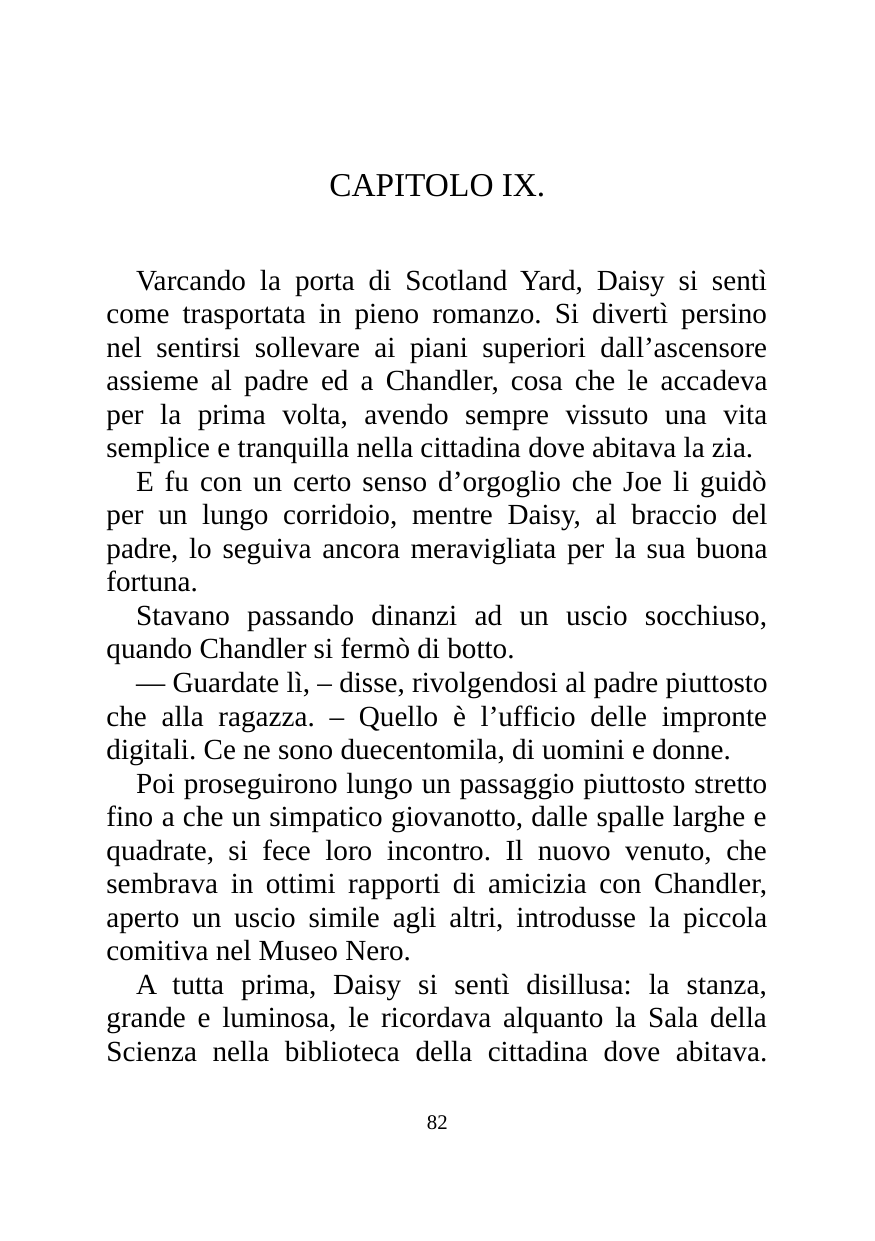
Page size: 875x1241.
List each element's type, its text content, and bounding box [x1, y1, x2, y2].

text — Guardate lì, – disse, rivolgendosi al padre piuttosto che alla ragazza. – Quello è l’ufficio delle impronte digitali. Ce ne sono duecentomila, di uomini e donne. [106, 665, 768, 766]
text Stavano passando dinanzi ad un uscio socchiuso, quando Chandler si fermò di botto. [106, 598, 768, 665]
text A tutta prima, Daisy si sentì disillusa: la stanza, grande e luminosa, le ricordava alquanto la Sala della Scienza nella biblioteca della cittadina dove abitava. [106, 967, 768, 1068]
text Varcando la porta di Scotland Yard, Daisy si sentì come trasportata in pieno romanzo. Si divertì persino nel sentirsi sollevare ai piani superiori dall’ascensore assieme al padre ed a Chandler, cosa che le accadeva per la prima volta, avendo sempre vissuto una vita semplice e tranquilla nella cittadina dove abitava la zia. [106, 263, 768, 464]
text E fu con un certo senso d’orgoglio che Joe li guidò per un lungo corridoio, mentre Daisy, al braccio del padre, lo seguiva ancora meravigliata per la sua buona fortuna. [106, 464, 768, 598]
subtitle CAPITOLO IX. [106, 165, 768, 204]
text Poi proseguirono lungo un passaggio piuttosto stretto fino a che un simpatico giovanotto, dalle spalle larghe e quadrate, si fece loro incontro. Il nuovo venuto, che sembrava in ottimi rapporti di amicizia con Chandler, aperto un uscio simile agli altri, introdusse la piccola comitiva nel Museo Nero. [106, 766, 768, 967]
